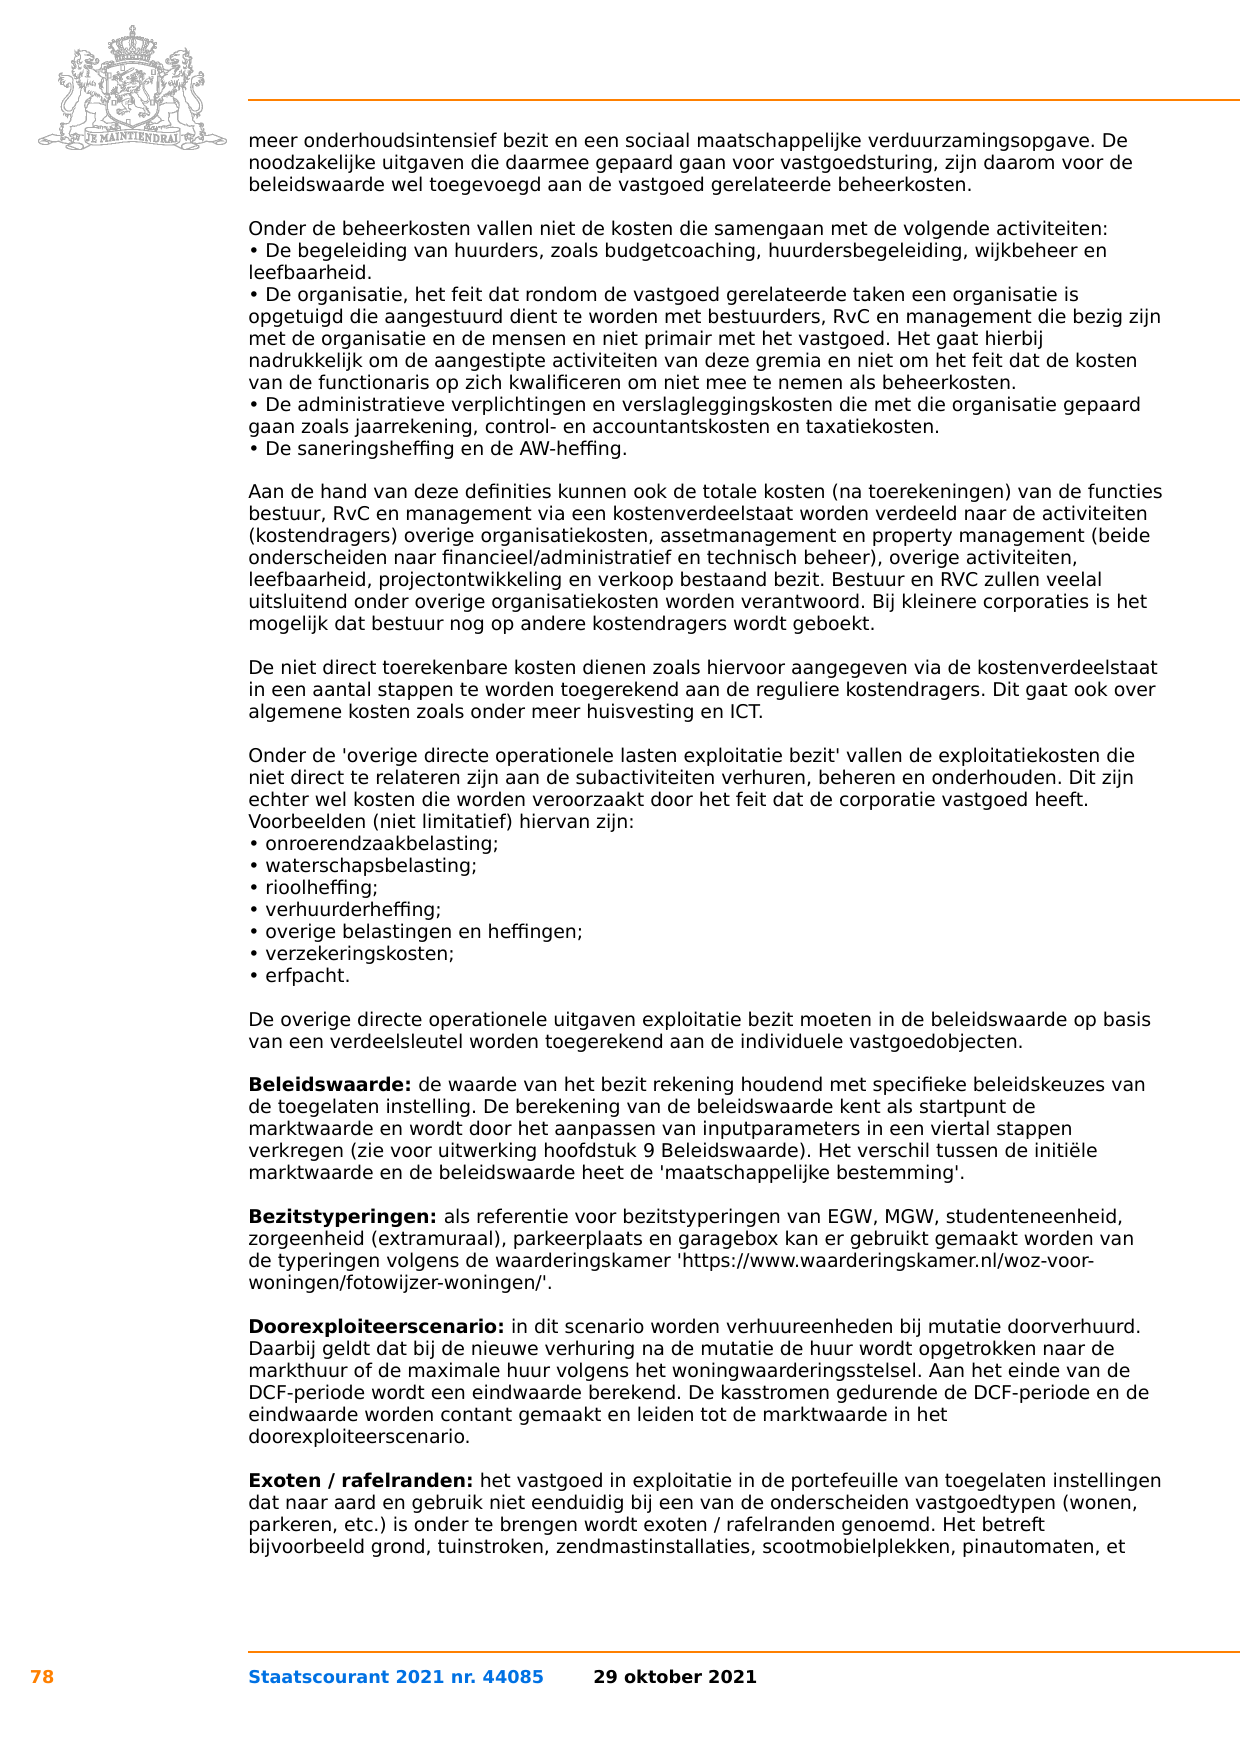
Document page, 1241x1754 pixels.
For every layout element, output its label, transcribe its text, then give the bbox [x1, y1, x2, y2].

text • De begeleiding van huurders, zoals budgetcoaching, huurdersbegeleiding, wijkbeheer en leefbaarheid. [248, 240, 1163, 284]
text Beleidswaarde: de waarde van het bezit rekening houdend met specifieke beleidskeuzes van de toegelaten instelling. De berekening van de beleidswaarde kent als startpunt de marktwaarde en wordt door het aanpassen van inputparameters in een viertal stappen verkregen (zie voor uitwerking hoofdstuk 9 Beleidswaarde). Het verschil tussen de initiële marktwaarde en de beleidswaarde heet de 'maatschappelijke bestemming'. [248, 1074, 1163, 1184]
text • verzekeringskosten; [248, 943, 1163, 965]
text Onder de beheerkosten vallen niet de kosten die samengaan met de volgende activiteiten: [248, 218, 1163, 240]
text De niet direct toerekenbare kosten dienen zoals hiervoor aangegeven via de kostenverdeelstaat in een aantal stappen te worden toegerekend aan de reguliere kostendragers. Dit gaat ook over algemene kosten zoals onder meer huisvesting en ICT. [248, 657, 1163, 723]
text Doorexploiteerscenario: in dit scenario worden verhuureenheden bij mutatie doorverhuurd. Daarbij geldt dat bij de nieuwe verhuring na de mutatie de huur wordt opgetrokken naar de markthuur of de maximale huur volgens het woningwaarderingsstelsel. Aan het einde van de DCF-periode wordt een eindwaarde berekend. De kasstromen gedurende de DCF-periode en de eindwaarde worden contant gemaakt en leiden tot de marktwaarde in het doorexploiteerscenario. [248, 1316, 1163, 1448]
text • waterschapsbelasting; [248, 855, 1163, 877]
text • overige belastingen en heffingen; [248, 921, 1163, 943]
text • rioolheffing; [248, 877, 1163, 899]
text • verhuurderheffing; [248, 899, 1163, 921]
picture [38, 25, 227, 150]
text • onroerendzaakbelasting; [248, 833, 1163, 855]
text Bezitstyperingen: als referentie voor bezitstyperingen van EGW, MGW, studenteneenheid, zorgeenheid (extramuraal), parkeerplaats en garagebox kan er gebruikt gemaakt worden van de typeringen volgens de waarderingskamer 'https://www.waarderingskamer.nl/woz-voor-woningen/fotowijzer-woningen/'. [248, 1206, 1163, 1294]
text De overige directe operationele uitgaven exploitatie bezit moeten in de beleidswaarde op basis van een verdeelsleutel worden toegerekend aan de individuele vastgoedobjecten. [248, 1008, 1163, 1052]
text • erfpacht. [248, 965, 1163, 987]
text • De saneringsheffing en de AW-heffing. [248, 437, 1163, 459]
text • De organisatie, het feit dat rondom de vastgoed gerelateerde taken een organisatie is opgetuigd die aangestuurd dient te worden met bestuurders, RvC en management die bezig zijn met de organisatie en de mensen en niet primair met het vastgoed. Het gaat hierbij nadrukkelijk om de aangestipte activiteiten van deze gremia en niet om het feit dat de kosten van de functionaris op zich kwalificeren om niet mee te nemen als beheerkosten. [248, 284, 1163, 393]
text Exoten / rafelranden: het vastgoed in exploitatie in de portefeuille van toegelaten instellingen dat naar aard en gebruik niet eenduidig bij een van de onderscheiden vastgoedtypen (wonen, parkeren, etc.) is onder te brengen wordt exoten / rafelranden genoemd. Het betreft bijvoorbeeld grond, tuinstroken, zendmastinstallaties, scootmobielplekken, pinautomaten, et [248, 1470, 1163, 1558]
text Onder de 'overige directe operationele lasten exploitatie bezit' vallen de exploitatiekosten die niet direct te relateren zijn aan de subactiviteiten verhuren, beheren en onderhouden. Dit zijn echter wel kosten die worden veroorzaakt door het feit dat de corporatie vastgoed heeft. Voorbeelden (niet limitatief) hiervan zijn: [248, 745, 1163, 833]
text meer onderhoudsintensief bezit en een sociaal maatschappelijke verduurzamingsopgave. De noodzakelijke uitgaven die daarmee gepaard gaan voor vastgoedsturing, zijn daarom voor de beleidswaarde wel toegevoegd aan de vastgoed gerelateerde beheerkosten. [248, 130, 1163, 196]
text • De administratieve verplichtingen en verslagleggingskosten die met die organisatie gepaard gaan zoals jaarrekening, control- en accountantskosten en taxatiekosten. [248, 393, 1163, 437]
text Aan de hand van deze definities kunnen ook de totale kosten (na toerekeningen) van de functies bestuur, RvC en management via een kostenverdeelstaat worden verdeeld naar de activiteiten (kostendragers) overige organisatiekosten, assetmanagement en property management (beide onderscheiden naar financieel/administratief en technisch beheer), overige activiteiten, leefbaarheid, projectontwikkeling en verkoop bestaand bezit. Bestuur en RVC zullen veelal uitsluitend onder overige organisatiekosten worden verantwoord. Bij kleinere corporaties is het mogelijk dat bestuur nog op andere kostendragers wordt geboekt. [248, 481, 1163, 635]
